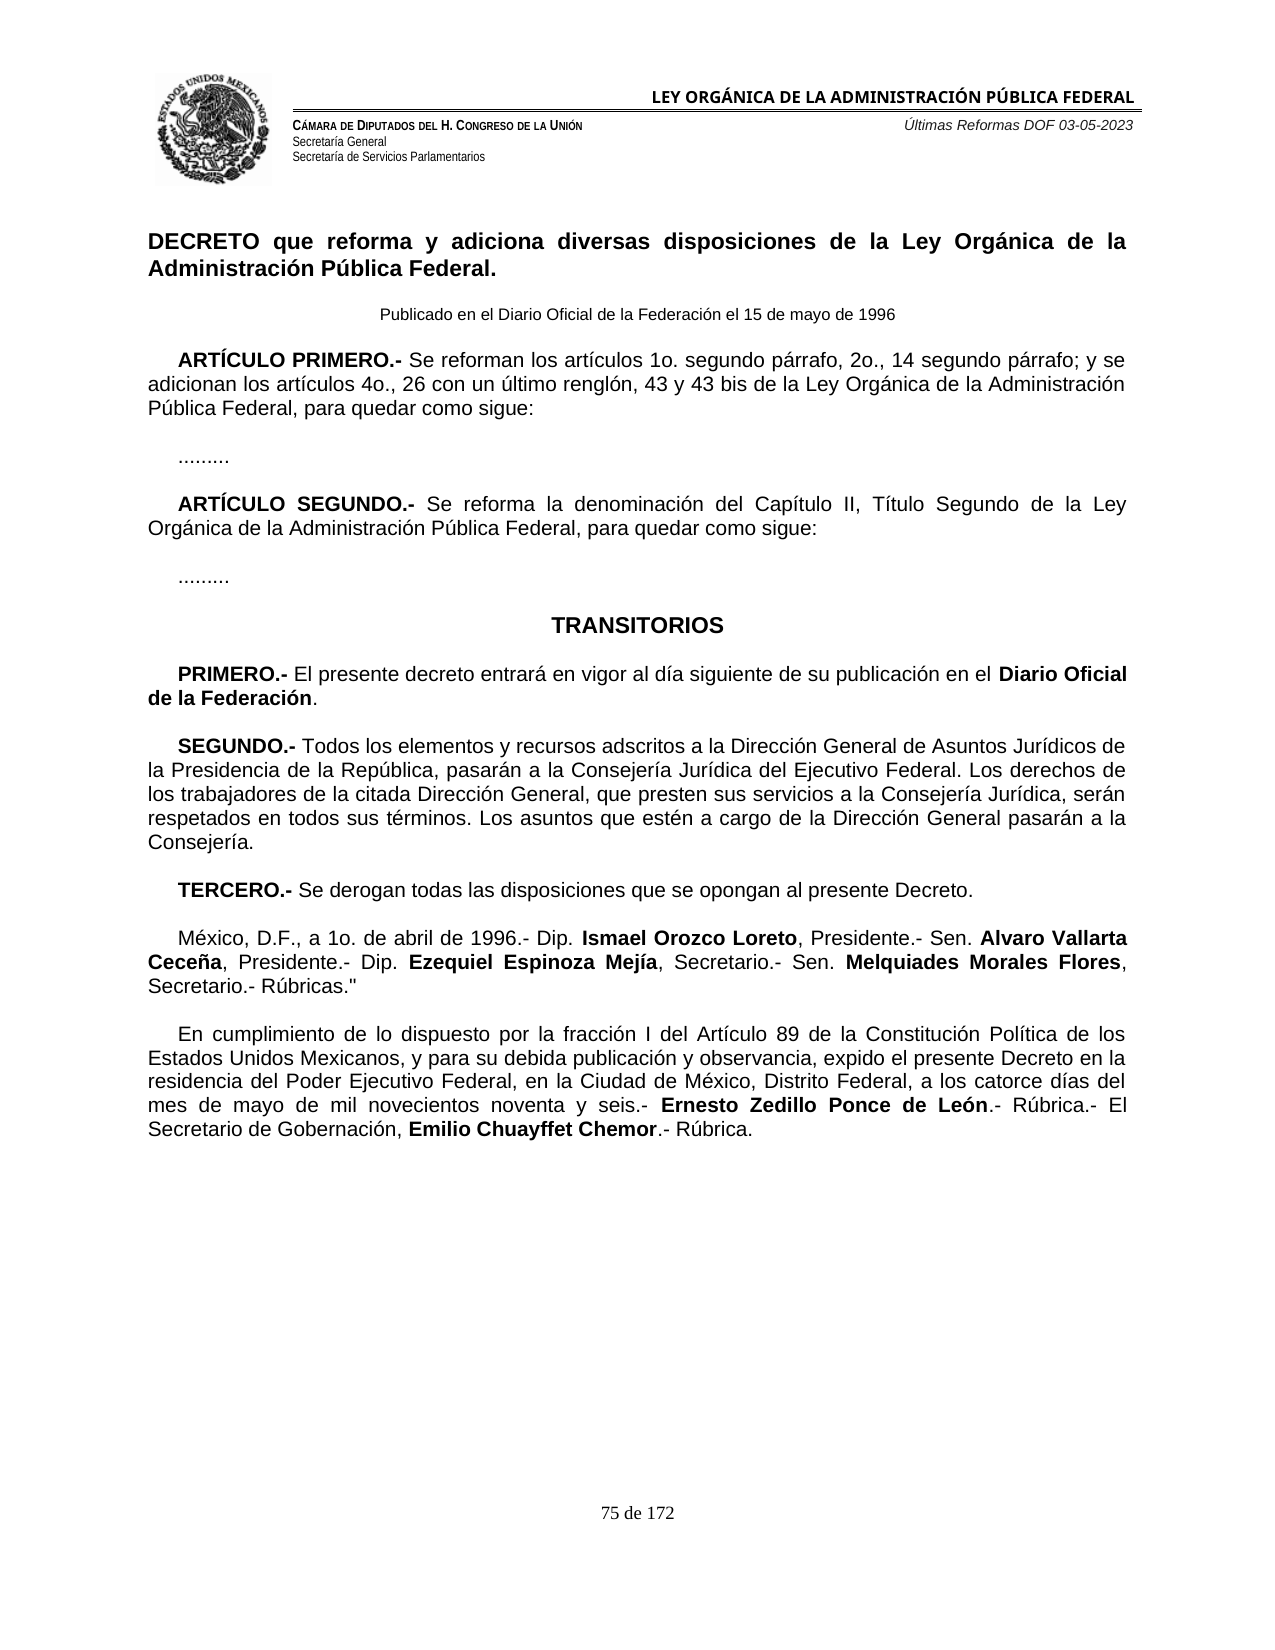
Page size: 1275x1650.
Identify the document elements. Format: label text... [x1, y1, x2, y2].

text DECRETO que reforma y adiciona diversas disposiciones de la Ley Orgánica de la Administración Pública Federal. [148, 228, 1127, 281]
text TRANSITORIOS [148, 612, 1127, 638]
text TERCERO.- Se derogan todas las disposiciones que se opongan al presente Decreto. [148, 878, 1127, 902]
text ARTÍCULO SEGUNDO.- Se reforma la denominación del Capítulo II, Título Segundo de la Ley Orgánica de la Administración Pública Federal, para quedar como sigue: [148, 492, 1127, 540]
text ......... [148, 444, 1127, 468]
text En cumplimiento de lo dispuesto por la fracción I del Artículo 89 de la Constitución Política de los Estados Unidos Mexicanos, y para su debida publicación y observancia, expido el presente Decreto en la residencia del Poder Ejecutivo Federal, en la Ciudad de México, Distrito Federal, a los catorce días del mes de mayo de mil novecientos noventa y seis.- Ernesto Zedillo Ponce de León.- Rúbrica.- El Secretario de Gobernación, Emilio Chuayffet Chemor.- Rúbrica. [148, 1021, 1127, 1141]
text ARTÍCULO PRIMERO.- Se reforman los artículos 1o. segundo párrafo, 2o., 14 segundo párrafo; y se adicionan los artículos 4o., 26 con un último renglón, 43 y 43 bis de la Ley Orgánica de la Administración Pública Federal, para quedar como sigue: [148, 348, 1127, 420]
text Publicado en el Diario Oficial de la Federación el 15 de mayo de 1996 [148, 305, 1127, 324]
text PRIMERO.- El presente decreto entrará en vigor al día siguiente de su publicación en el Diario Oficial de la Federación. [148, 662, 1127, 710]
text SEGUNDO.- Todos los elementos y recursos adscritos a la Dirección General de Asuntos Jurídicos de la Presidencia de la República, pasarán a la Consejería Jurídica del Ejecutivo Federal. Los derechos de los trabajadores de la citada Dirección General, que presten sus servicios a la Consejería Jurídica, serán respetados en todos sus términos. Los asuntos que estén a cargo de la Dirección General pasarán a la Consejería. [148, 734, 1127, 854]
text ......... [148, 564, 1127, 588]
text México, D.F., a 1o. de abril de 1996.- Dip. Ismael Orozco Loreto, Presidente.- Sen. Alvaro Vallarta Ceceña, Presidente.- Dip. Ezequiel Espinoza Mejía, Secretario.- Sen. Melquiades Morales Flores, Secretario.- Rúbricas." [148, 926, 1127, 997]
